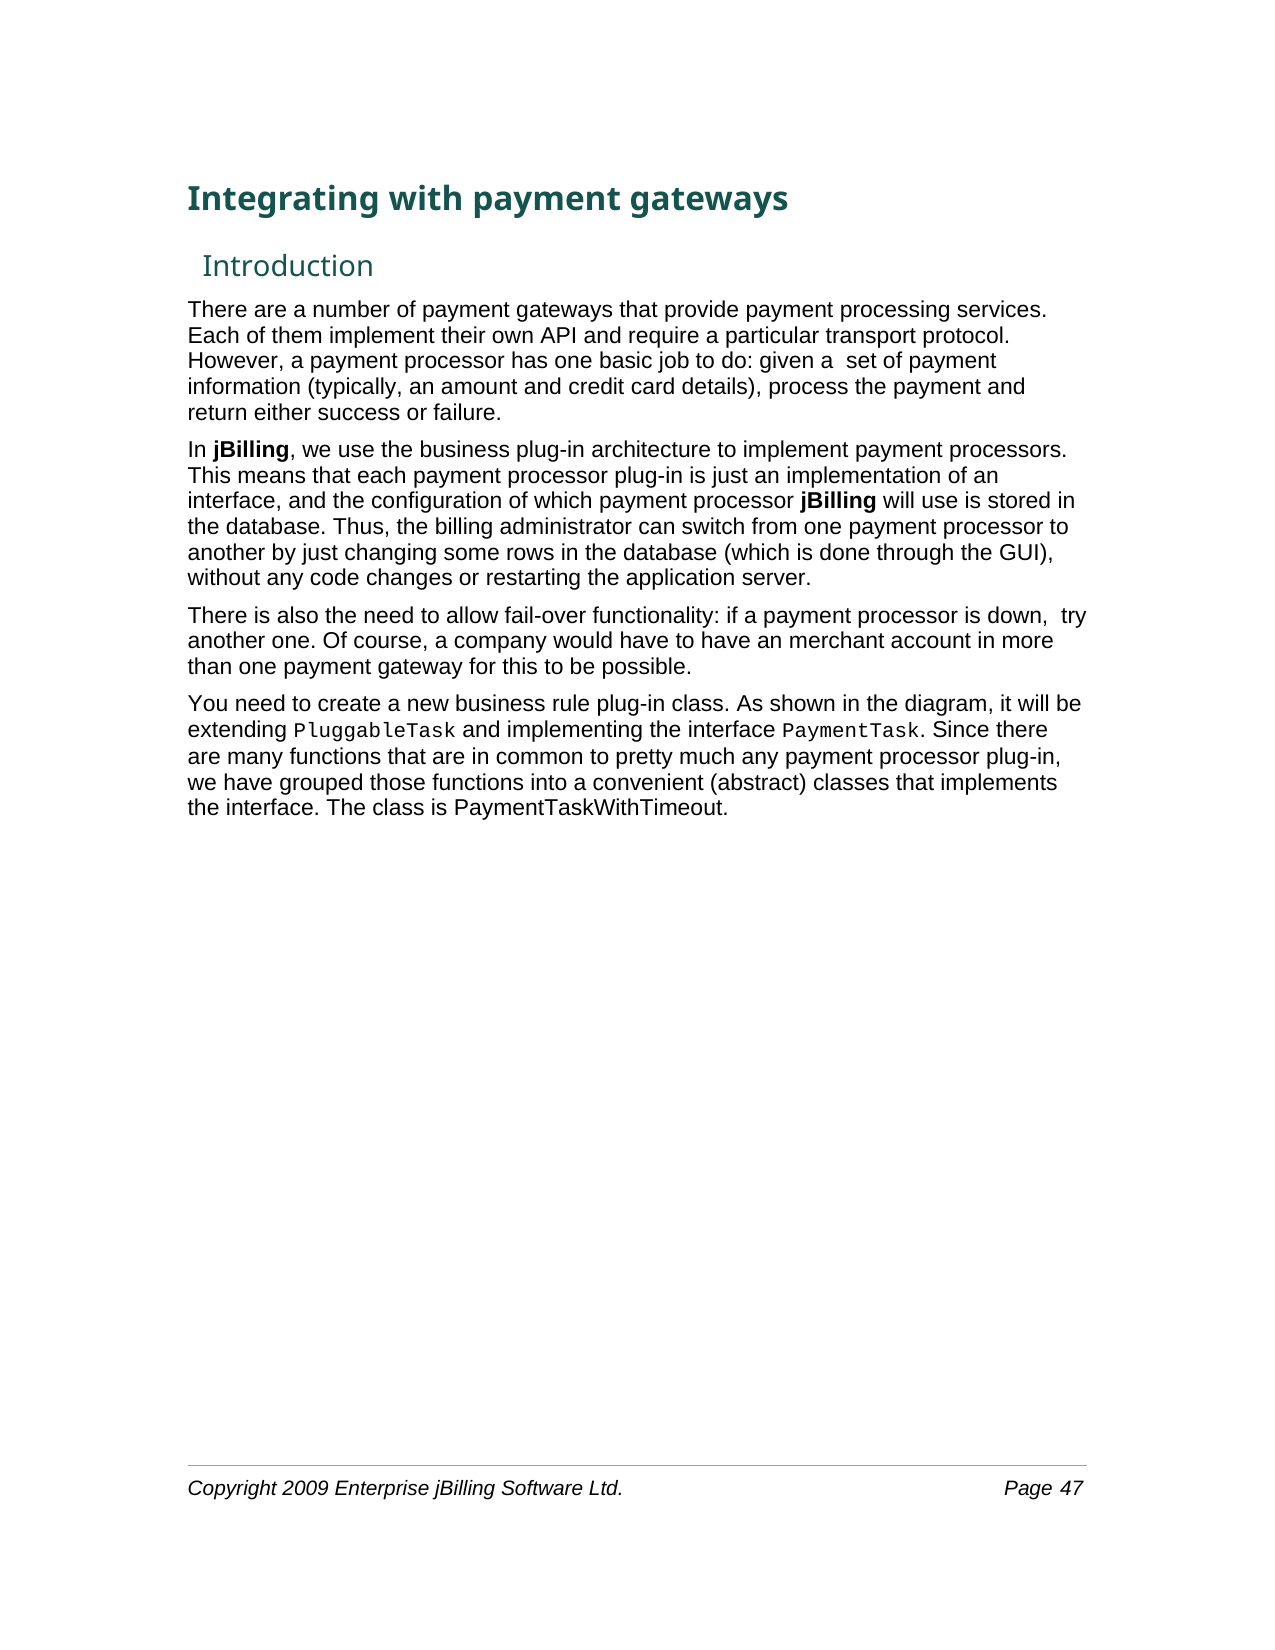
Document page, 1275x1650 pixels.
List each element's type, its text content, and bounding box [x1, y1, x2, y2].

text There is also the need to allow fail-over functionality: if a payment processor is down, try another one. Of course, a company would have to have an merchant account in more than one payment gateway for this to be possible. [187, 602, 1087, 679]
text There are a number of payment gateways that provide payment processing services. Each of them implement their own API and require a particular transport protocol. However, a payment processor has one basic job to do: given a set of payment information (typically, an amount and credit card details), process the payment and return either success or failure. [187, 297, 1087, 425]
subtitle Integrating with payment gateways [187, 175, 1087, 220]
subtitle Introduction [202, 245, 1087, 285]
text You need to create a new business rule plug-in class. As shown in the diagram, it will be extending PluggableTask and implementing the interface PaymentTask. Since there are many functions that are in common to pretty much any payment processor plug-in, we have grouped those functions into a convenient (abstract) classes that implements the interface. The class is PaymentTaskWithTimeout. [187, 691, 1087, 820]
text In jBilling, we use the business plug-in architecture to implement payment processors. This means that each payment processor plug-in is just an implementation of an interface, and the configuration of which payment processor jBilling will use is stored in the database. Thus, the billing administrator can switch from one payment processor to another by just changing some rows in the database (which is done through the GUI), without any code changes or restarting the application server. [187, 437, 1087, 591]
